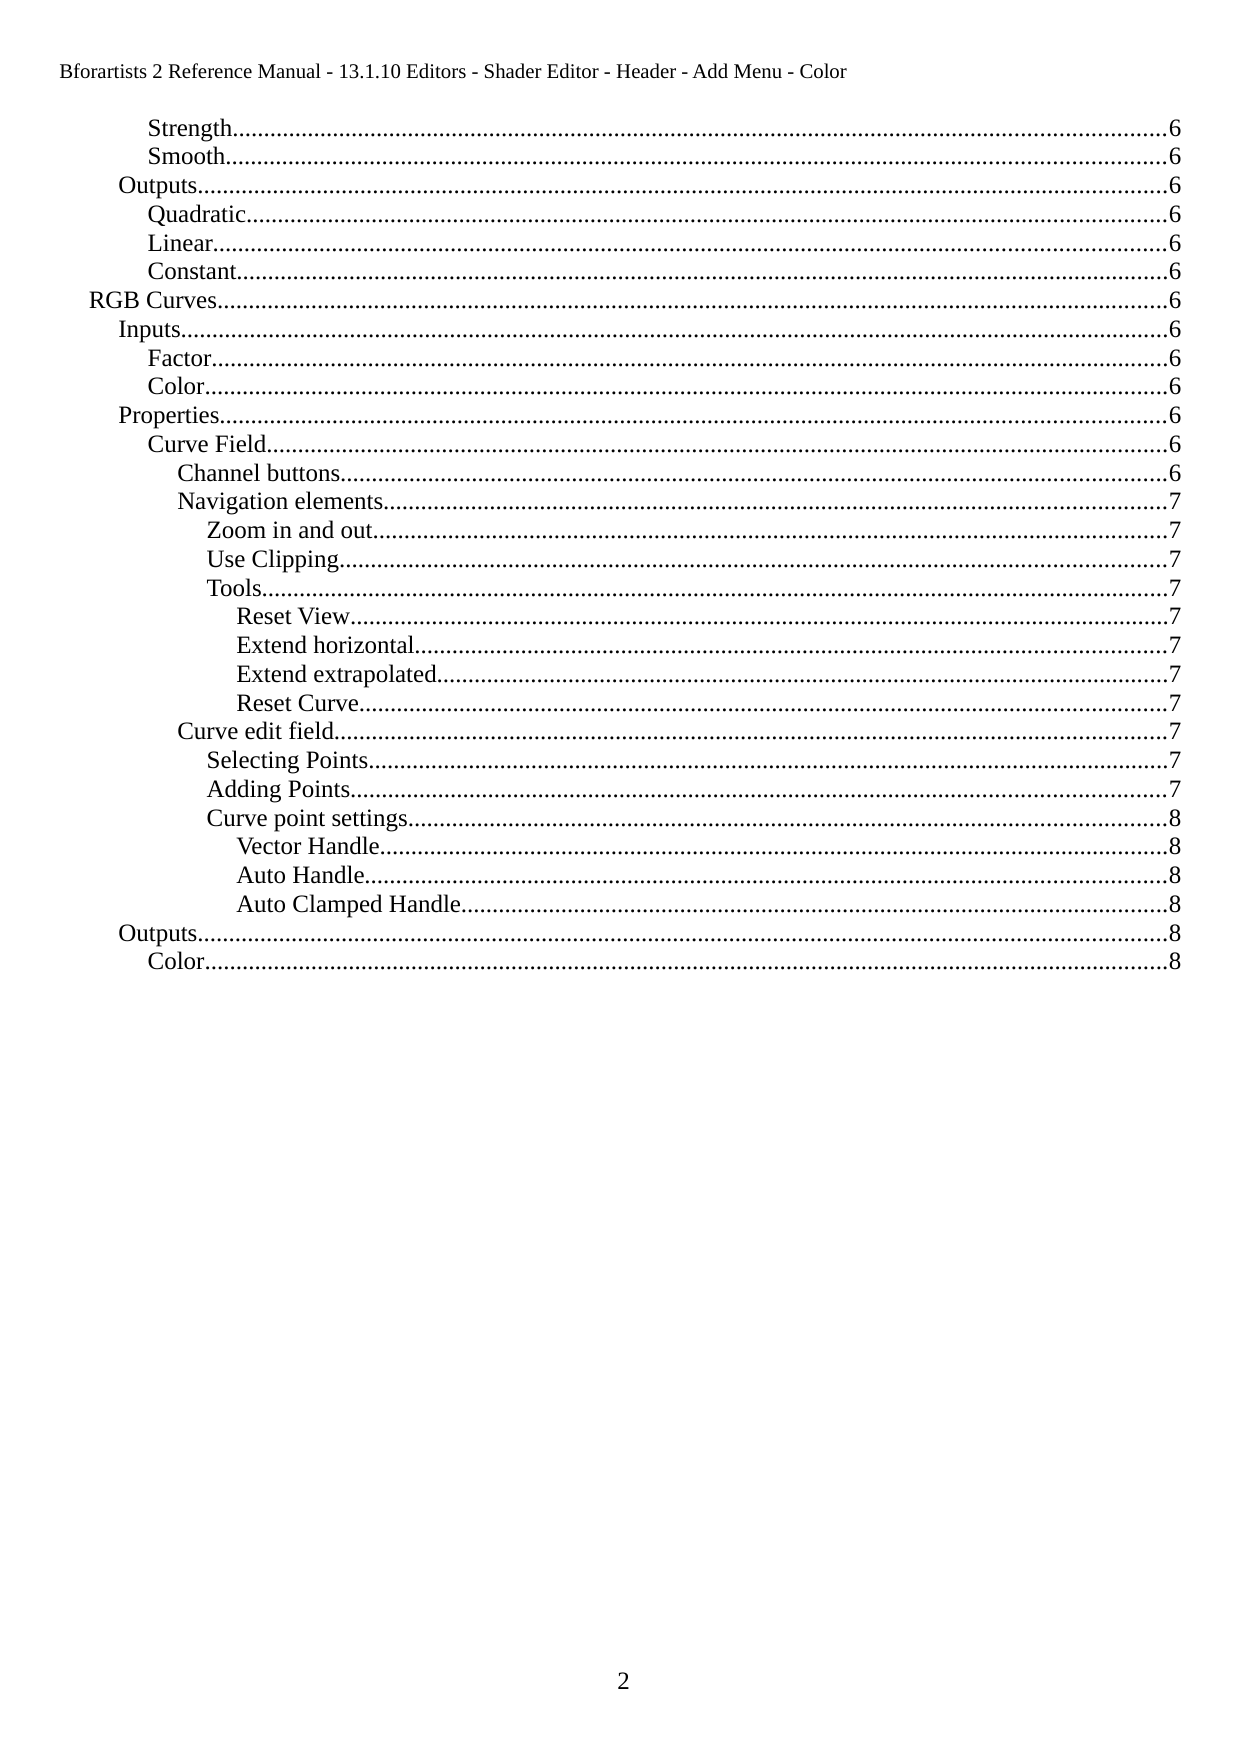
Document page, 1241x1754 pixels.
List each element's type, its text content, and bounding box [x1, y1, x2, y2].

text Reset Curve 7 [236, 688, 1181, 716]
text Extend horizontal 7 [236, 630, 1181, 659]
text Tools 7 [206, 573, 1181, 601]
text Outputs 8 [118, 918, 1181, 946]
text Selecting Points 7 [206, 745, 1181, 774]
text Strength 6 [147, 113, 1181, 141]
text Curve Field 6 [147, 429, 1181, 458]
text Smooth 6 [147, 141, 1181, 170]
text Color 8 [147, 946, 1181, 975]
text Linear 6 [147, 228, 1181, 256]
text Vector Handle 8 [236, 831, 1181, 860]
text Use Clipping 7 [206, 544, 1181, 573]
text Adding Points 7 [206, 774, 1181, 803]
text Navigation elements 7 [177, 486, 1181, 515]
text Curve point settings 8 [206, 803, 1181, 831]
text Inputs 6 [118, 314, 1181, 343]
text Reset View 7 [236, 601, 1181, 630]
text Auto Handle 8 [236, 860, 1181, 889]
text Color 6 [147, 371, 1181, 400]
text Quadratic 6 [147, 199, 1181, 228]
text Outputs 6 [118, 170, 1181, 199]
text Auto Clamped Handle 8 [236, 889, 1181, 918]
text Extend extrapolated 7 [236, 659, 1181, 688]
text RGB Curves 6 [88, 285, 1181, 314]
text Curve edit field 7 [177, 716, 1181, 745]
text Factor 6 [147, 343, 1181, 371]
text Properties 6 [118, 400, 1181, 429]
text Zoom in and out 7 [206, 515, 1181, 544]
text Channel buttons 6 [177, 458, 1181, 486]
text Constant 6 [147, 256, 1181, 285]
